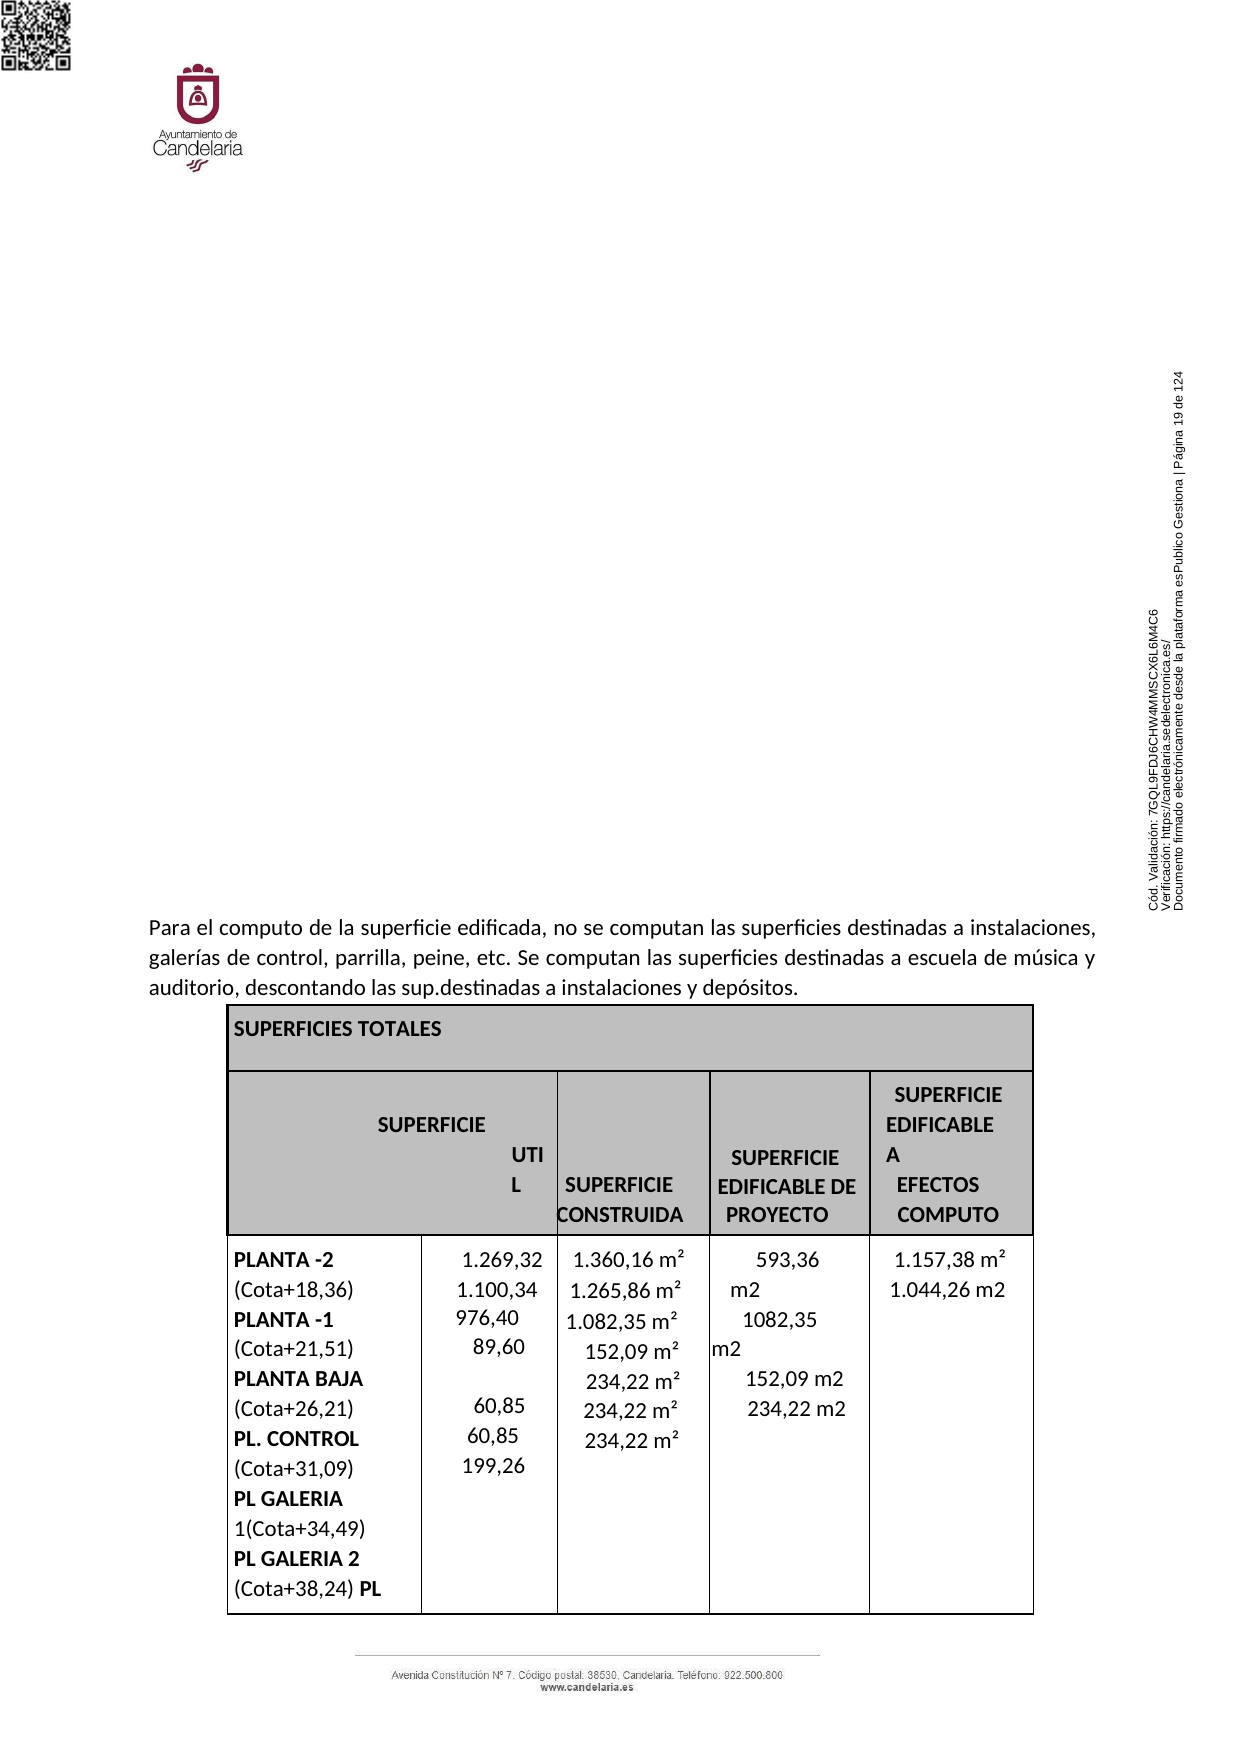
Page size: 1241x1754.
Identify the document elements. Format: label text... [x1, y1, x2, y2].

table_cell 1.269,32 1.100,34 976,40 89,60 60,85 60,85 199,26 [422, 1236, 557, 1613]
table_cell 1.360,16 m² 1.265,86 m² 1.082,35 m² 152,09 m² 234,22 m² 234,22 m² 234,22 m² [558, 1236, 709, 1613]
table_cell 1.157,38 m² 1.044,26 m2 [870, 1236, 1033, 1613]
table_header SUPERFICIES TOTALES [229, 1006, 1032, 1070]
table_cell SUPERFICIE EDIFICABLE DE PROYECTO [711, 1072, 869, 1234]
table_cell SUPERFICIE CONSTRUIDA [558, 1072, 709, 1234]
table_cell 593,36 m2 1082,35 m2 152,09 m2 234,22 m2 [710, 1236, 869, 1613]
table_cell PLANTA -2 (Cota+18,36) PLANTA -1 (Cota+21,51) PLANTA BAJA (Cota+26,21) PL. CONTROL (Cota+31,09) PL GALERIA 1(Cota+34,49) PL GALERIA 2 (Cota+38,24) PL [228, 1236, 421, 1613]
table_cell SUPERFICIE EDIFICABLE A EFECTOS COMPUTO [871, 1072, 1032, 1234]
table_cell SUPERFICIE UTI L [229, 1072, 557, 1234]
text Para el computo de la superficie edificada, no se computan las superficies destinadas a instalaciones, galerías de control, parrilla, peine, etc. Se computan las superficies destinadas a escuela de música y auditorio, descontando las sup.destinadas a instalaciones y depósitos. [149, 913, 1098, 1002]
